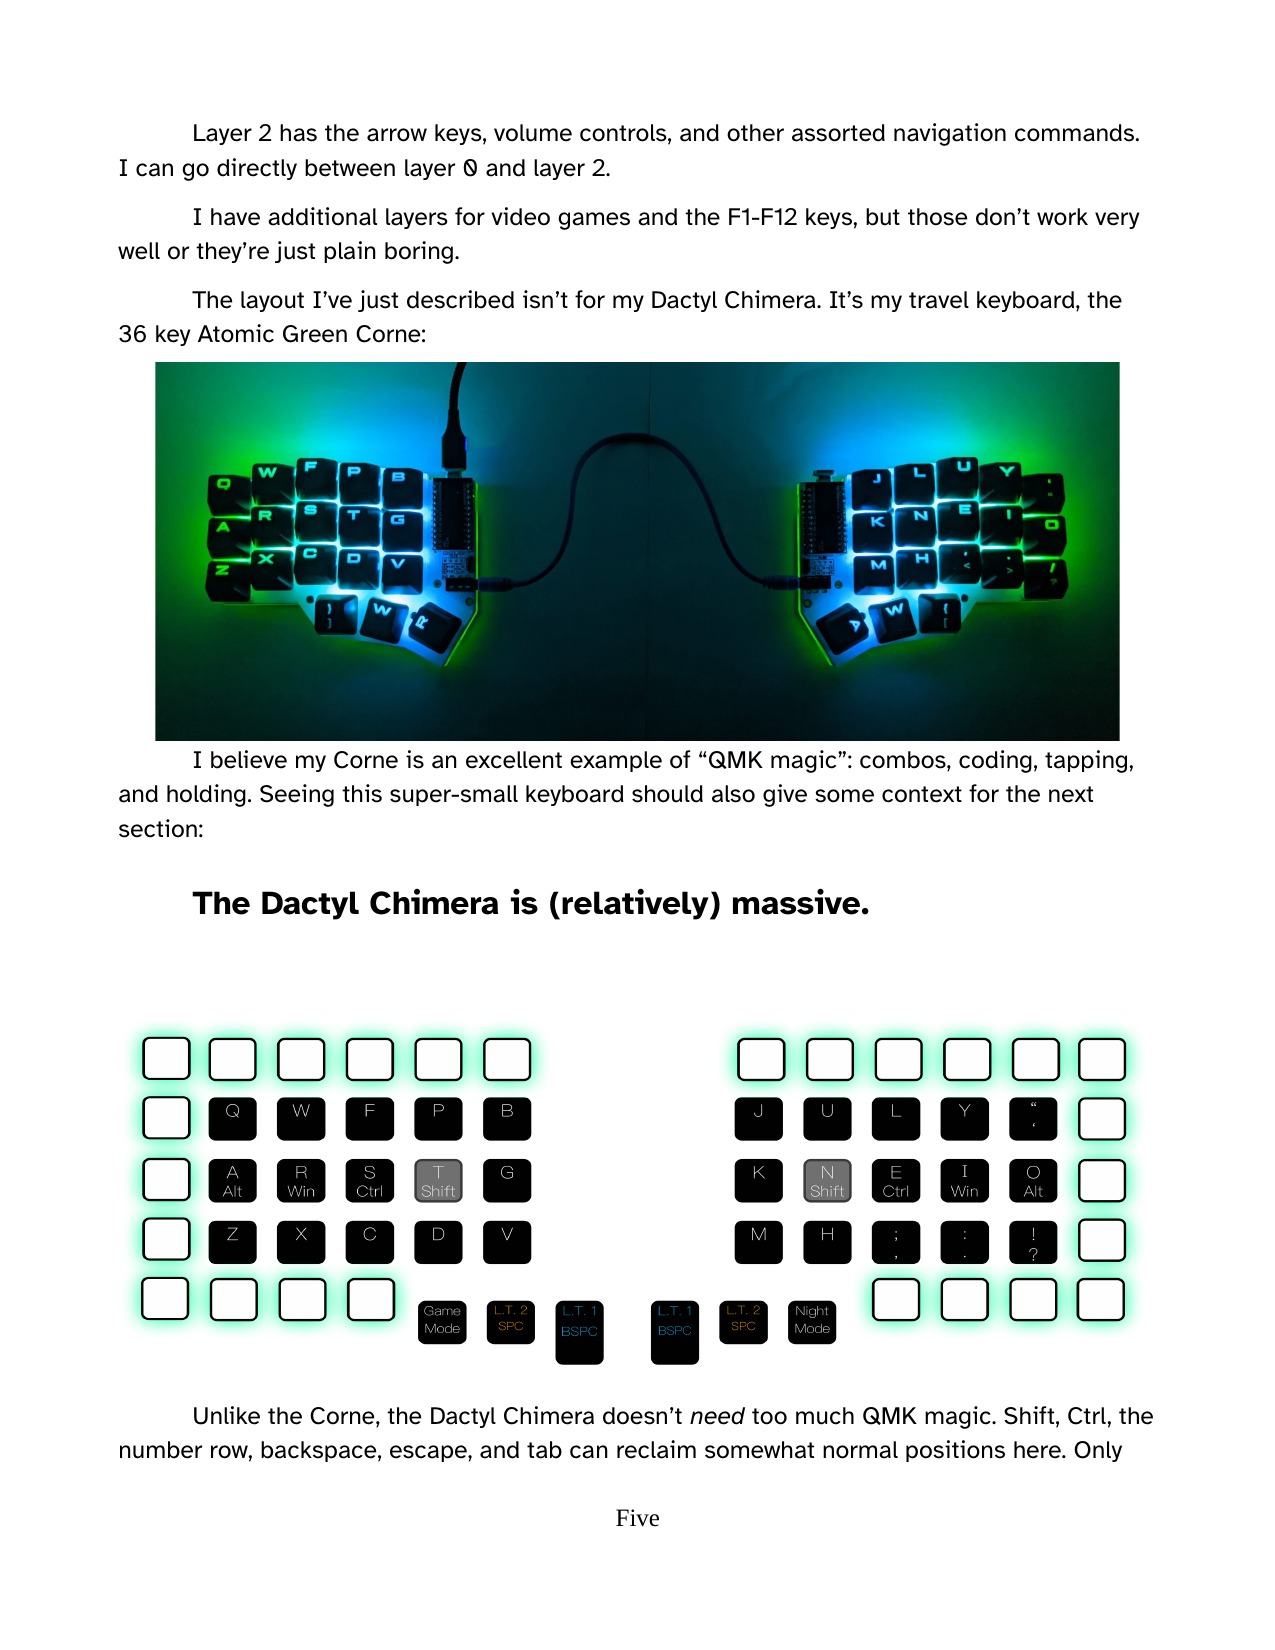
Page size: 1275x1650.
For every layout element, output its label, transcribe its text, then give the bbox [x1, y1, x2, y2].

picture [609, 362, 641, 390]
text Unlike the Corne, the Dactyl Chimera doesn’t need too much QMK magic. Shift, Ctrl, the number row, backspace, escape, and tab can reclaim somewhat normal positions here. Only [118, 1397, 1157, 1465]
picture [155, 362, 1120, 741]
text Layer 2 has the arrow keys, volume controls, and other assorted navigation commands. I can go directly between layer 0 and layer 2. [118, 118, 1157, 182]
text I have additional layers for video games and the F1-F12 keys, but those don’t work very well or they’re just plain boring. [118, 201, 1157, 266]
text The layout I’ve just described isn’t for my Dactyl Chimera. It’s my travel keyboard, the 36 key Atomic Green Corne: [118, 285, 1157, 349]
picture [662, 362, 669, 375]
picture [547, 448, 553, 459]
subtitle The Dactyl Chimera is (relatively) massive. [118, 883, 1157, 923]
picture [670, 369, 682, 382]
text I believe my Corne is an excellent example of “QMK magic”: combos, coding, tapping, and holding. Seeing this super-small keyboard should also give some context for the next section: [118, 741, 1157, 843]
picture [553, 460, 560, 470]
picture [757, 440, 762, 450]
text [118, 936, 1157, 959]
picture [671, 378, 686, 393]
picture [690, 362, 697, 368]
picture [654, 376, 670, 389]
picture [652, 365, 661, 378]
picture [566, 408, 599, 451]
picture [641, 362, 649, 372]
picture [763, 362, 790, 389]
picture [817, 431, 865, 473]
picture [658, 389, 666, 397]
picture [649, 383, 656, 393]
picture [595, 392, 614, 405]
picture [527, 362, 600, 444]
picture [539, 435, 544, 447]
picture [734, 362, 749, 385]
picture [118, 959, 1157, 1397]
